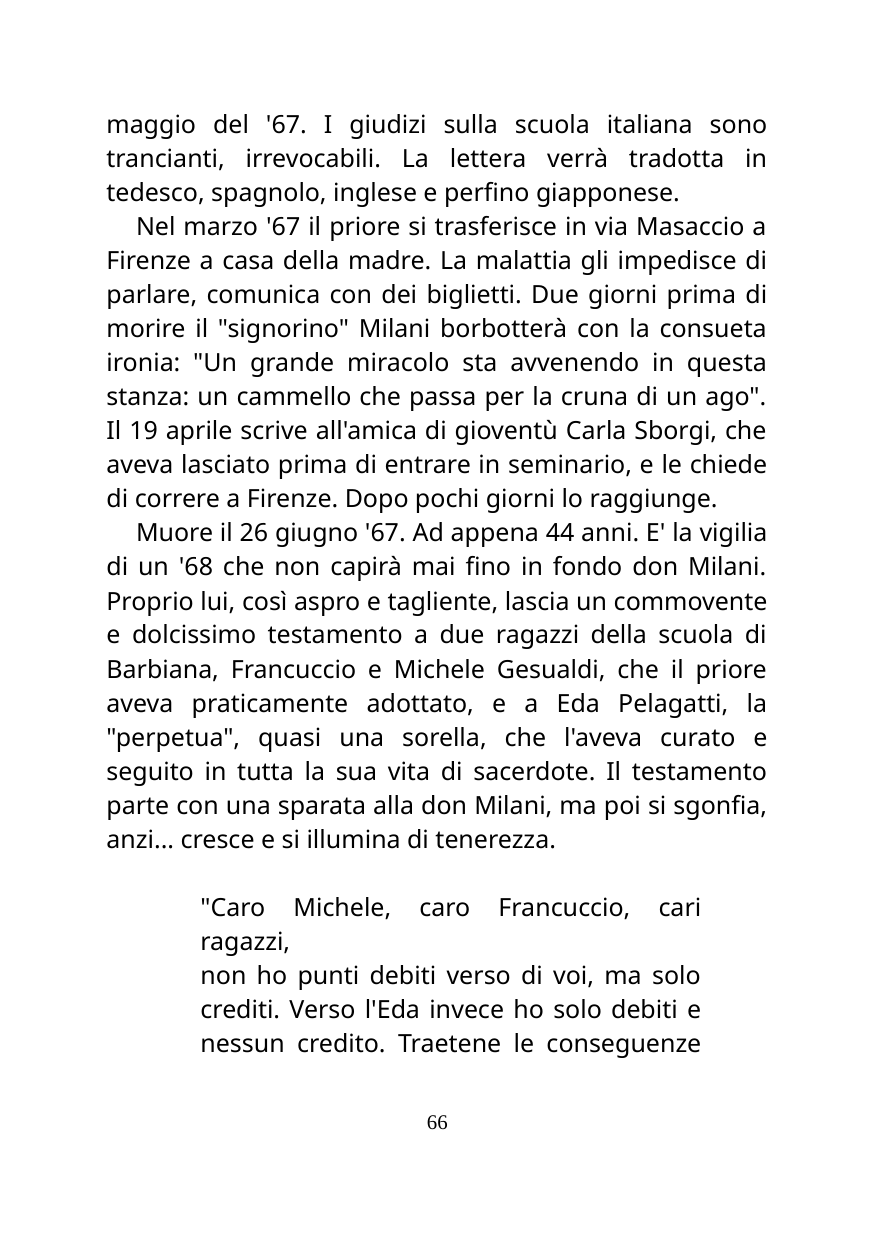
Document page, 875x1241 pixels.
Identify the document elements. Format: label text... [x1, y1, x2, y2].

text maggio del '67. I giudizi sulla scuola italiana sono trancianti, irrevocabili. La lettera verrà tradotta in tedesco, spagnolo, inglese e perfino giapponese. [106, 106, 768, 208]
text "Caro Michele, caro Francuccio, cari ragazzi, [200, 889, 702, 957]
text non ho punti debiti verso di voi, ma solo crediti. Verso l'Eda invece ho solo debiti e nessun credito. Traetene le conseguenze [200, 957, 702, 1059]
text Nel marzo '67 il priore si trasferisce in via Masaccio a Firenze a casa della madre. La malattia gli impedisce di parlare, comunica con dei biglietti. Due giorni prima di morire il "signorino" Milani borbotterà con la consueta ironia: "Un grande miracolo sta avvenendo in questa stanza: un cammello che passa per la cruna di un ago". Il 19 aprile scrive all'amica di gioventù Carla Sborgi, che aveva lasciato prima di entrare in seminario, e le chiede di correre a Firenze. Dopo pochi giorni lo raggiunge. [106, 208, 768, 515]
text Muore il 26 giugno '67. Ad appena 44 anni. E' la vigilia di un '68 che non capirà mai fino in fondo don Milani. Proprio lui, così aspro e tagliente, lascia un commovente e dolcissimo testamento a due ragazzi della scuola di Barbiana, Francuccio e Michele Gesualdi, che il priore aveva praticamente adottato, e a Eda Pelagatti, la "perpetua", quasi una sorella, che l'aveva curato e seguito in tutta la sua vita di sacerdote. Il testamento parte con una sparata alla don Milani, ma poi si sgonfia, anzi... cresce e si illumina di tenerezza. [106, 515, 768, 856]
